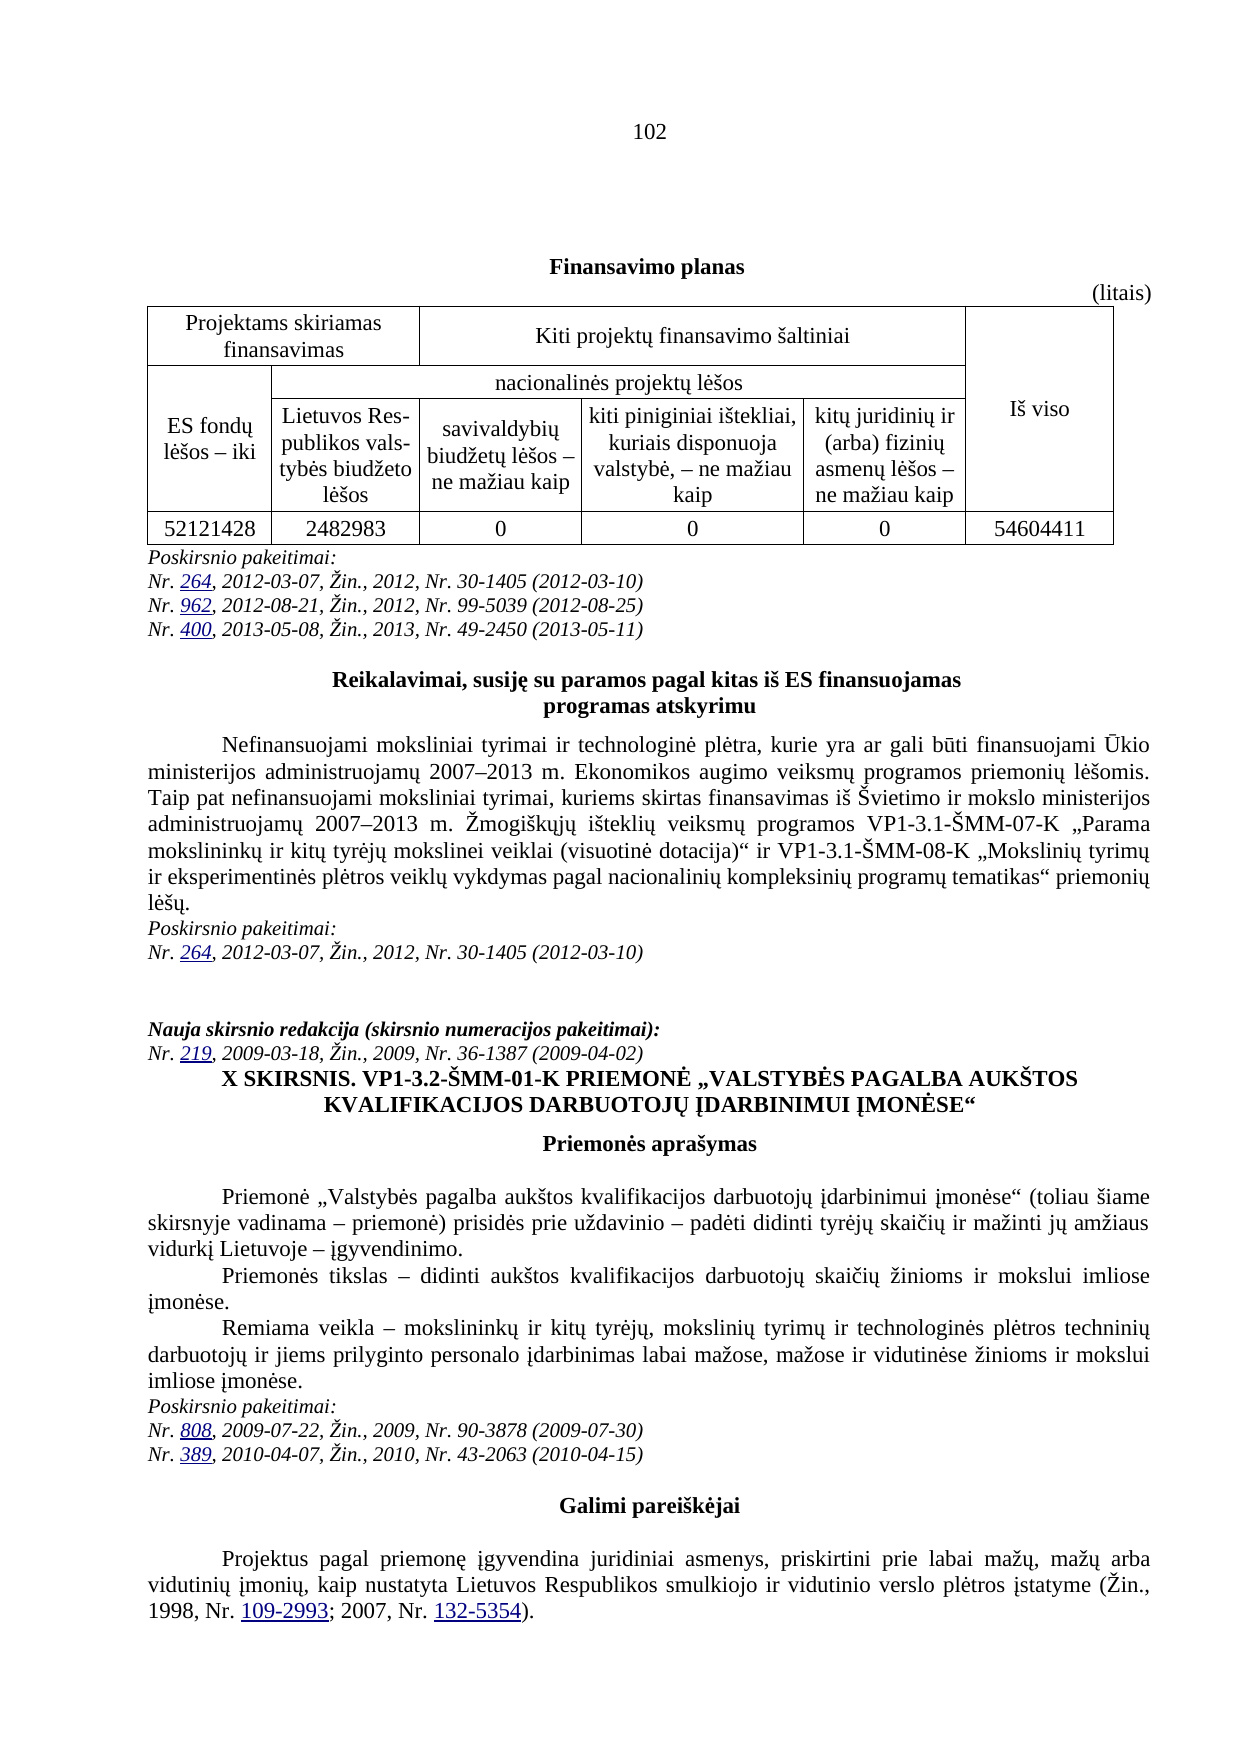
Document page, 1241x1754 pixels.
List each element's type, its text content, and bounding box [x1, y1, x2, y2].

text Nr. 400, 2013-05-08, Žin., 2013, Nr. 49-2450 (2013-05-11) [148, 617, 1152, 641]
table_header Iš viso [966, 307, 1113, 511]
text Nr. 264, 2012-03-07, Žin., 2012, Nr. 30-1405 (2012-03-10) [148, 569, 1152, 593]
table_cell 0 [582, 512, 803, 544]
text Poskirsnio pakeitimai: [148, 1393, 1152, 1418]
table_cell 52121428 [148, 512, 271, 544]
text Priemonės aprašymas [148, 1130, 1152, 1156]
table_cell 0 [420, 512, 581, 544]
text Priemonės tikslas – didinti aukštos kvalifikacijos darbuotojų skaičių žinioms ir mokslui imliose įmonėse. [148, 1262, 1152, 1314]
text Nr. 389, 2010-04-07, Žin., 2010, Nr. 43-2063 (2010-04-15) [148, 1442, 1152, 1466]
table_cell kiti piniginiai ištekliai, kuriais disponuoja valstybė, – ne mažiau kaip [582, 399, 803, 511]
text Poskirsnio pakeitimai: [148, 916, 1152, 940]
table_cell nacionalinės projektų lėšos [272, 366, 965, 398]
text Nr. 219, 2009-03-18, Žin., 2009, Nr. 36-1387 (2009-04-02) [148, 1041, 1152, 1065]
table_cell 54604411 [966, 512, 1113, 544]
table_cell savivaldybių biudžetų lėšos – ne mažiau kaip [420, 399, 581, 511]
text Projektus pagal priemonę įgyvendina juridiniai asmenys, priskirtini prie labai mažų, mažų arba vidutinių įmonių, kaip nustatyta Lietuvos Respublikos smulkiojo ir vidutinio verslo plėtros įstatyme (Žin., 1998, Nr. 109-2993; 2007, Nr. 132-5354). [148, 1545, 1152, 1624]
text (litais) [148, 279, 1152, 306]
text Reikalavimai, susiję su paramos pagal kitas iš ES finansuojamas programas atskyrimu [148, 666, 1152, 719]
table_cell 2482983 [272, 512, 419, 544]
table_cell ES fondų lėšos – iki [148, 366, 271, 511]
text X SKIRSNIS. VP1-3.2-ŠMM-01-K priemonė „Valstybės pagalba AUKŠTOS KVALIFIKACIJOS DARBUOTOJŲ įdarbinimui įmonėse“ [148, 1065, 1152, 1117]
text Nr. 808, 2009-07-22, Žin., 2009, Nr. 90-3878 (2009-07-30) [148, 1418, 1152, 1442]
text Priemonė „Valstybės pagalba aukštos kvalifikacijos darbuotojų įdarbinimui įmonėse“ (toliau šiame skirsnyje vadinama – priemonė) prisidės prie uždavinio – padėti didinti tyrėjų skaičių ir mažinti jų amžiaus vidurkį Lietuvoje – įgyvendinimo. [148, 1183, 1152, 1262]
text Nefinansuojami moksliniai tyrimai ir technologinė plėtra, kurie yra ar gali būti finansuojami Ūkio ministerijos administruojamų 2007–2013 m. Ekonomikos augimo veiksmų programos priemonių lėšomis. Taip pat nefinansuojami moksliniai tyrimai, kuriems skirtas finansavimas iš Švietimo ir mokslo ministerijos administruojamų 2007–2013 m. Žmogiškųjų išteklių veiksmų programos VP1-3.1-ŠMM-07-K „Parama mokslininkų ir kitų tyrėjų mokslinei veiklai (visuotinė dotacija)“ ir VP1-3.1-ŠMM-08-K „Mokslinių tyrimų ir eksperimentinės plėtros veiklų vykdymas pagal nacionalinių kompleksinių programų tematikas“ priemonių lėšų. [148, 731, 1152, 916]
text Remiama veikla – mokslininkų ir kitų tyrėjų, mokslinių tyrimų ir technologinės plėtros techninių darbuotojų ir jiems prilyginto personalo įdarbinimas labai mažose, mažose ir vidutinėse žinioms ir mokslui imliose įmonėse. [148, 1314, 1152, 1393]
table_header Kiti projektų finansavimo šaltiniai [420, 307, 965, 365]
text Finansavimo planas [148, 253, 1152, 279]
text Nr. 962, 2012-08-21, Žin., 2012, Nr. 99-5039 (2012-08-25) [148, 593, 1152, 617]
text Nauja skirsnio redakcija (skirsnio numeracijos pakeitimai): [148, 1017, 1152, 1041]
text Nr. 264, 2012-03-07, Žin., 2012, Nr. 30-1405 (2012-03-10) [148, 940, 1152, 964]
table_cell Lietuvos Res­publikos vals­tybės biudžeto lėšos [272, 399, 419, 511]
table_cell 0 [804, 512, 965, 544]
text Poskirsnio pakeitimai: [148, 545, 1152, 569]
table_header Projektams skiriamas finansavimas [148, 307, 419, 365]
table_cell kitų juridinių ir (arba) fizinių asmenų lėšos – ne mažiau kaip [804, 399, 965, 511]
text Galimi pareiškėjai [148, 1492, 1152, 1518]
